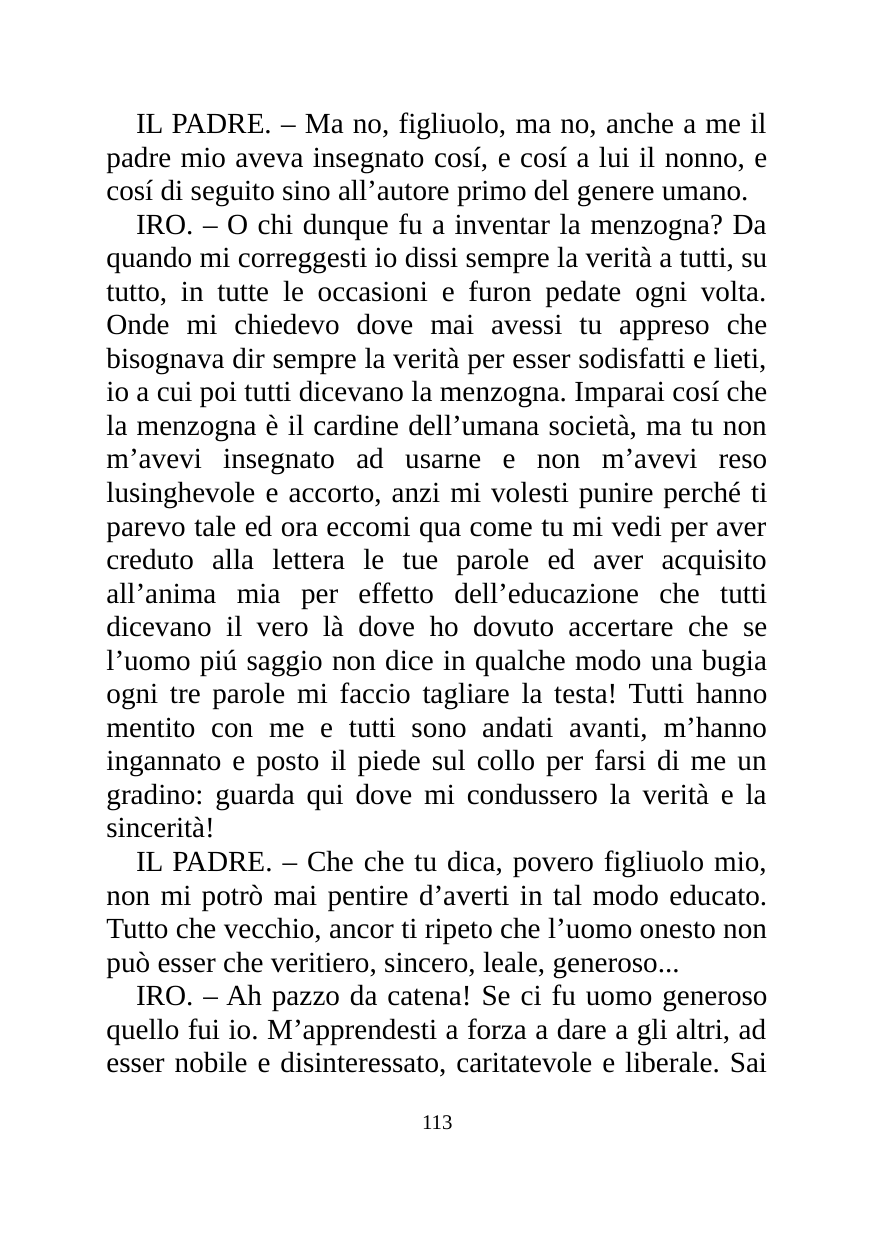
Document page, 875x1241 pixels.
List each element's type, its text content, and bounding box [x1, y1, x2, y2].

text IRO. – O chi dunque fu a inventar la menzogna? Da quando mi correggesti io dissi sempre la verità a tutti, su tutto, in tutte le occasioni e furon pedate ogni volta. Onde mi chiedevo dove mai avessi tu appreso che bisognava dir sempre la verità per esser sodisfatti e lieti, io a cui poi tutti dicevano la menzogna. Imparai cosí che la menzogna è il cardine dell’umana società, ma tu non m’avevi insegnato ad usarne e non m’avevi reso lusinghevole e accorto, anzi mi volesti punire perché ti parevo tale ed ora eccomi qua come tu mi vedi per aver creduto alla lettera le tue parole ed aver acquisito all’anima mia per effetto dell’educazione che tutti dicevano il vero là dove ho dovuto accertare che se l’uomo piú saggio non dice in qualche modo una bugia ogni tre parole mi faccio tagliare la testa! Tutti hanno mentito con me e tutti sono andati avanti, m’hanno ingannato e posto il piede sul collo per farsi di me un gradino: guarda qui dove mi condussero la verità e la sincerità! [106, 207, 768, 844]
text IL PADRE. – Che che tu dica, povero figliuolo mio, non mi potrò mai pentire d’averti in tal modo educato. Tutto che vecchio, ancor ti ripeto che l’uomo onesto non può esser che veritiero, sincero, leale, generoso... [106, 844, 768, 978]
text IRO. – Ah pazzo da catena! Se ci fu uomo generoso quello fui io. M’apprendesti a forza a dare a gli altri, ad esser nobile e disinteressato, caritatevole e liberale. Sai [106, 978, 768, 1079]
text IL PADRE. – Ma no, figliuolo, ma no, anche a me il padre mio aveva insegnato cosí, e cosí a lui il nonno, e cosí di seguito sino all’autore primo del genere umano. [106, 106, 768, 207]
